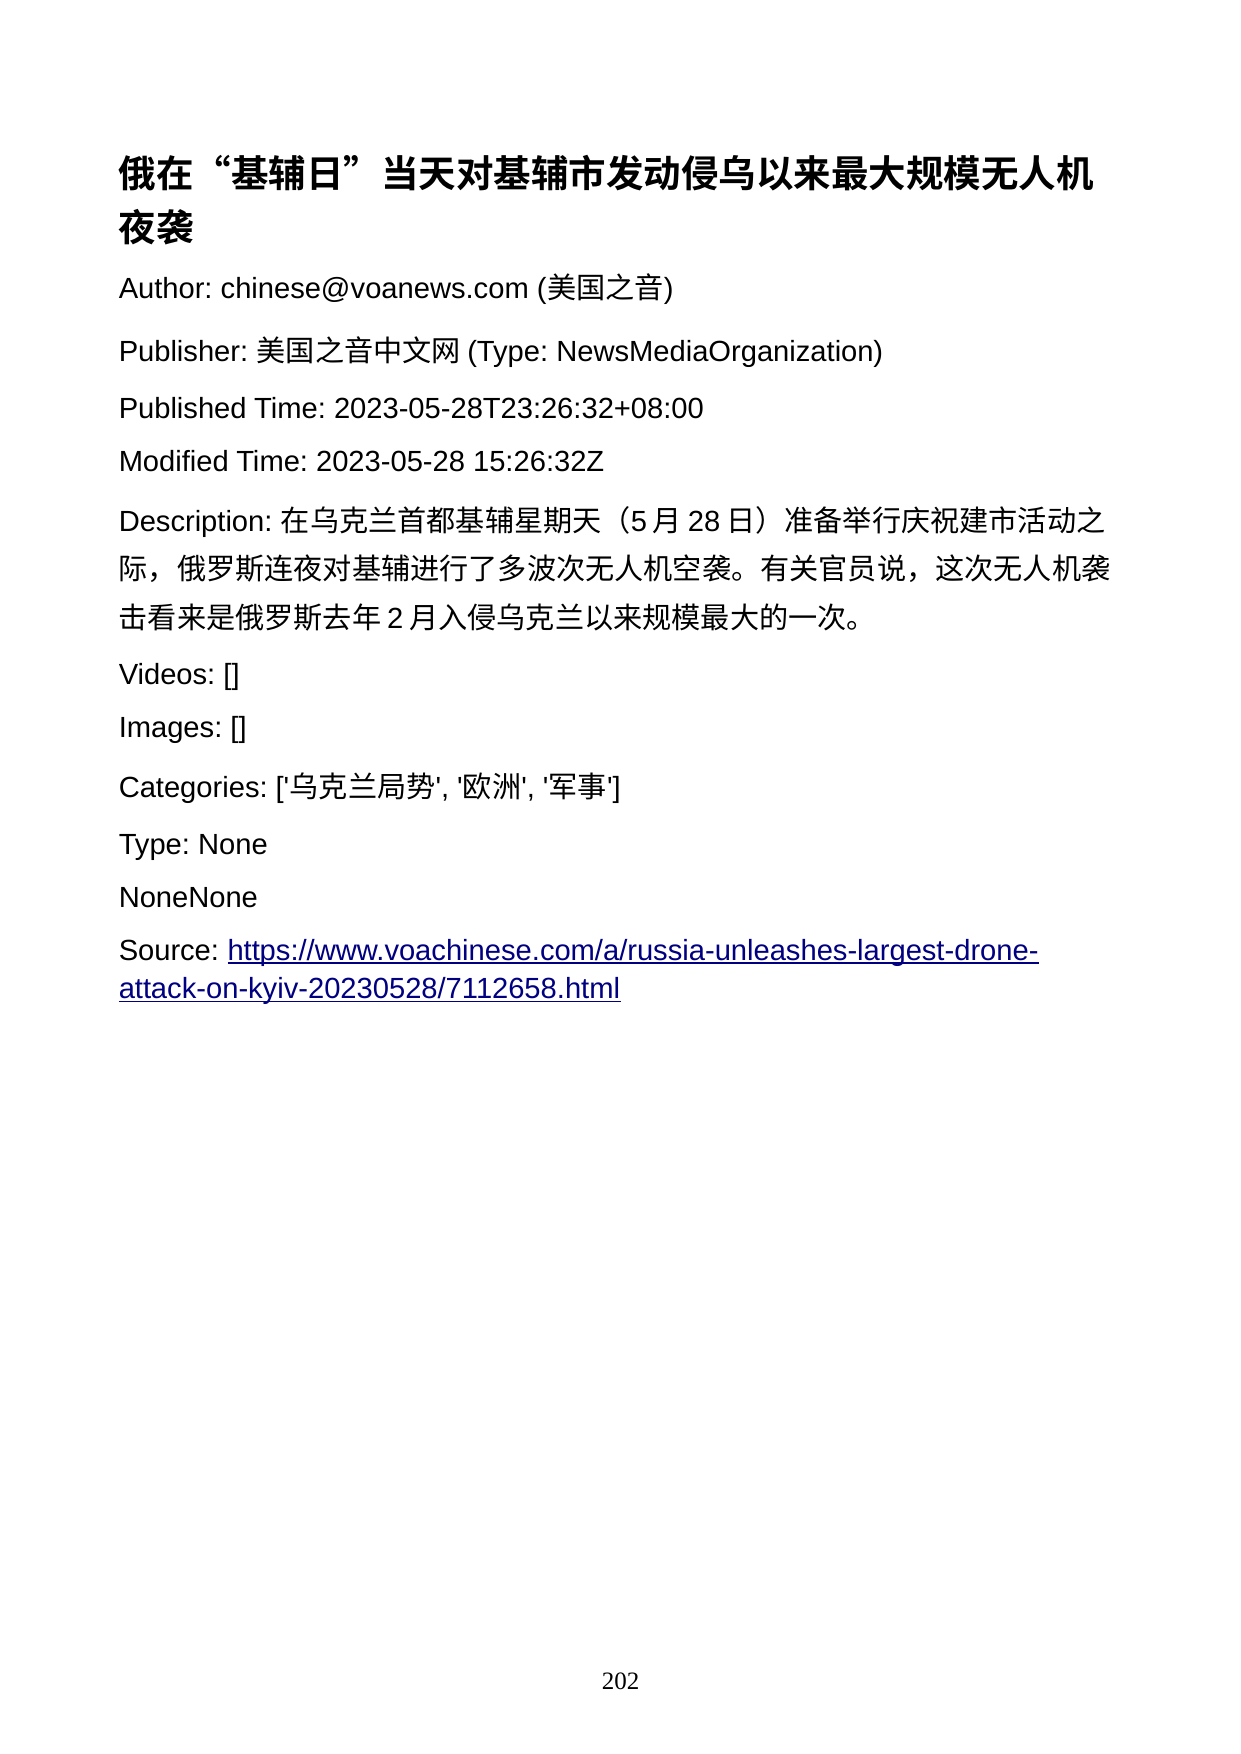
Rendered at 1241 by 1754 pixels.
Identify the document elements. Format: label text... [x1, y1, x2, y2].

text Publisher: 美国之音中文网 (Type: NewsMediaOrganization) [118, 328, 1122, 370]
subtitle 俄在“基辅日”当天对基辅市发动侵乌以来最大规模无人机夜袭 [118, 143, 1122, 252]
text Modified Time: 2023-05-28 15:26:32Z [118, 444, 1122, 477]
text Published Time: 2023-05-28T23:26:32+08:00 [118, 391, 1122, 424]
text NoneNone [118, 880, 1122, 913]
text Source: https://www.voachinese.com/a/russia-unleashes-largest-drone-attack-on-kyiv-20230528/7112658.html [118, 933, 1122, 1005]
text Images: [] [118, 710, 1122, 744]
text Videos: [] [118, 657, 1122, 691]
text Description: 在乌克兰首都基辅星期天（5月28日）准备举行庆祝建市活动之际，俄罗斯连夜对基辅进行了多波次无人机空袭。有关官员说，这次无人机袭击看来是俄罗斯去年2月入侵乌克兰以来规模最大的一次。 [118, 497, 1122, 636]
text Categories: ['乌克兰局势', '欧洲', '军事'] [118, 763, 1122, 806]
text Type: None [118, 827, 1122, 860]
text Author: chinese@voanews.com (美国之音) [118, 264, 1122, 307]
